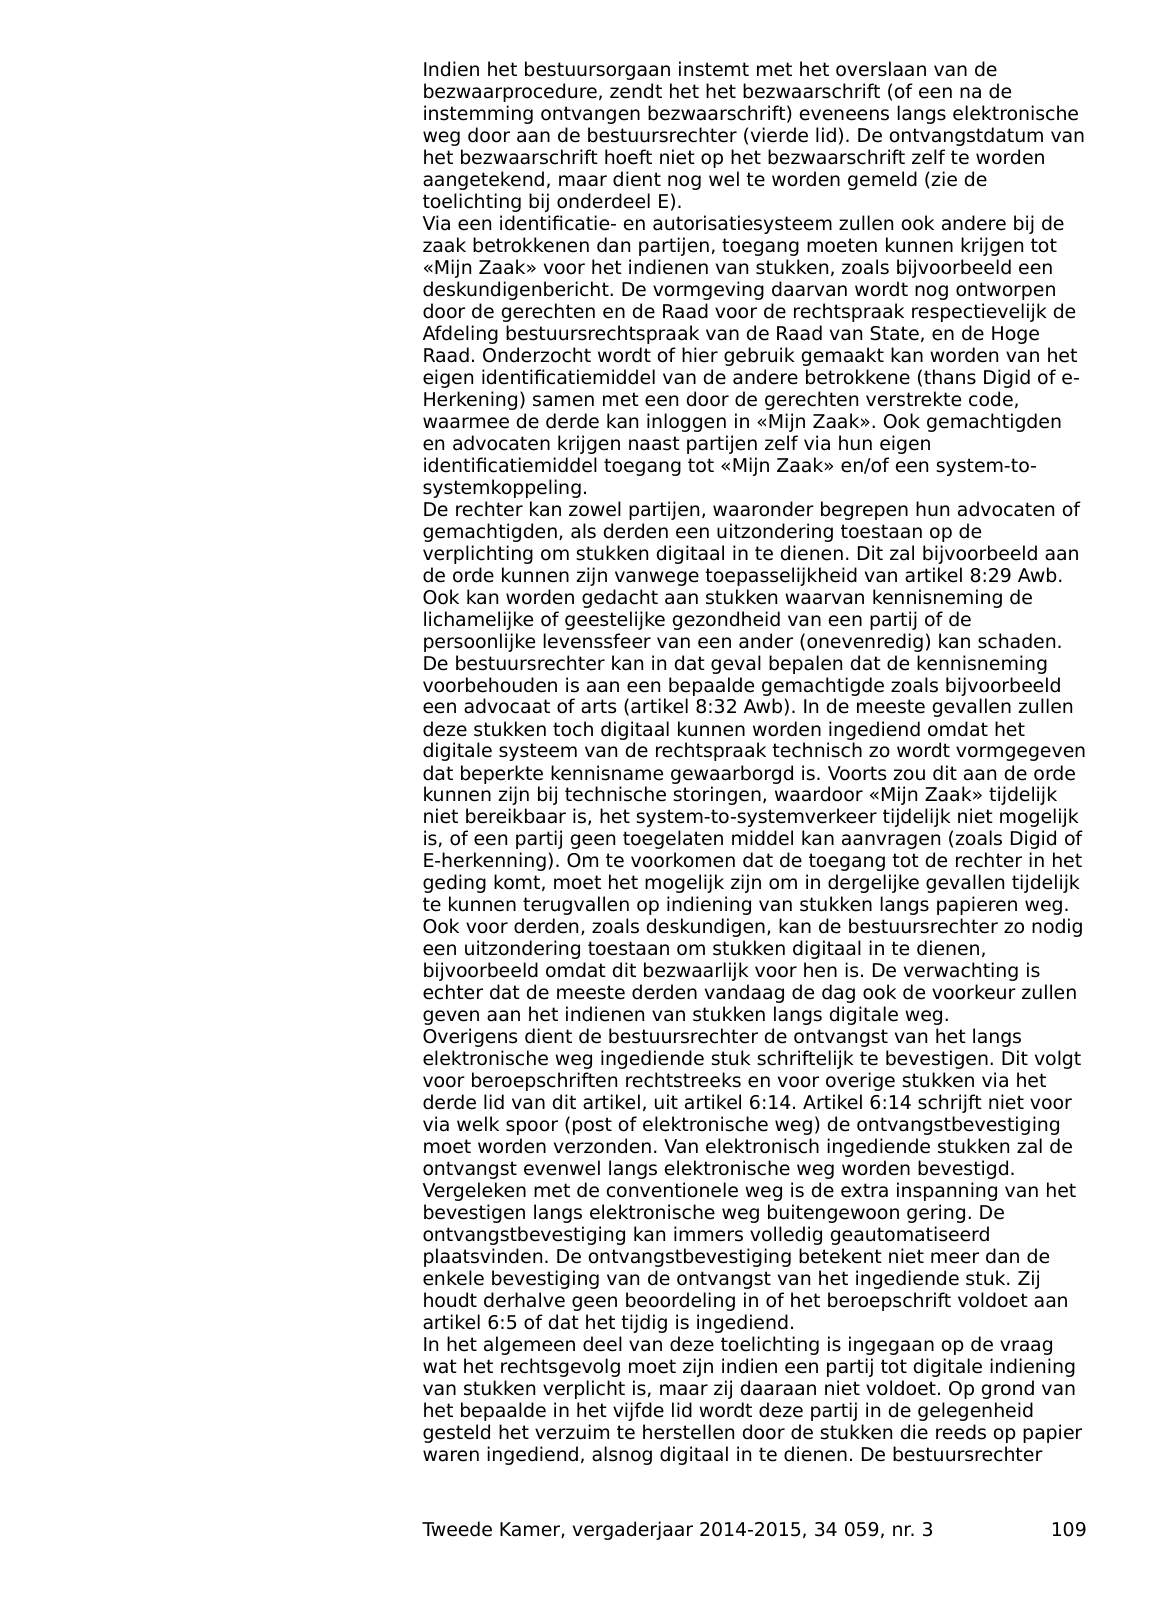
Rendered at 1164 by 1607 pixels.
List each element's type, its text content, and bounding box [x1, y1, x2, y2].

text Via een identificatie- en autorisatiesysteem zullen ook andere bij de zaak betrokkenen dan partijen, toegang moeten kunnen krijgen tot «Mijn Zaak» voor het indienen van stukken, zoals bijvoorbeeld een deskundigenbericht. De vormgeving daarvan wordt nog ontworpen door de gerechten en de Raad voor de rechtspraak respectievelijk de Afdeling bestuursrechtspraak van de Raad van State, en de Hoge Raad. Onderzocht wordt of hier gebruik gemaakt kan worden van het eigen identificatiemiddel van de andere betrokkene (thans Digid of e-Herkening) samen met een door de gerechten verstrekte code, waarmee de derde kan inloggen in «Mijn Zaak». Ook gemachtigden en advocaten krijgen naast partijen zelf via hun eigen identificatiemiddel toegang tot «Mijn Zaak» en/of een system-to-systemkoppeling. [422, 213, 1087, 499]
text Ook voor derden, zoals deskundigen, kan de bestuursrechter zo nodig een uitzondering toestaan om stukken digitaal in te dienen, bijvoorbeeld omdat dit bezwaarlijk voor hen is. De verwachting is echter dat de meeste derden vandaag de dag ook de voorkeur zullen geven aan het indienen van stukken langs digitale weg. [422, 916, 1087, 1026]
text Overigens dient de bestuursrechter de ontvangst van het langs elektronische weg ingediende stuk schriftelijk te bevestigen. Dit volgt voor beroepschriften rechtstreeks en voor overige stukken via het derde lid van dit artikel, uit artikel 6:14. Artikel 6:14 schrijft niet voor via welk spoor (post of elektronische weg) de ontvangstbevestiging moet worden verzonden. Van elektronisch ingediende stukken zal de ontvangst evenwel langs elektronische weg worden bevestigd. Vergeleken met de conventionele weg is de extra inspanning van het bevestigen langs elektronische weg buitengewoon gering. De ontvangstbevestiging kan immers volledig geautomatiseerd plaatsvinden. De ontvangstbevestiging betekent niet meer dan de enkele bevestiging van de ontvangst van het ingediende stuk. Zij houdt derhalve geen beoordeling in of het beroepschrift voldoet aan artikel 6:5 of dat het tijdig is ingediend. [422, 1026, 1087, 1334]
text In het algemeen deel van deze toelichting is ingegaan op de vraag wat het rechtsgevolg moet zijn indien een partij tot digitale indiening van stukken verplicht is, maar zij daaraan niet voldoet. Op grond van het bepaalde in het vijfde lid wordt deze partij in de gelegenheid gesteld het verzuim te herstellen door de stukken die reeds op papier waren ingediend, alsnog digitaal in te dienen. De bestuursrechter [422, 1334, 1087, 1466]
text De rechter kan zowel partijen, waaronder begrepen hun advocaten of gemachtigden, als derden een uitzondering toestaan op de verplichting om stukken digitaal in te dienen. Dit zal bijvoorbeeld aan de orde kunnen zijn vanwege toepasselijkheid van artikel 8:29 Awb. Ook kan worden gedacht aan stukken waarvan kennisneming de lichamelijke of geestelijke gezondheid van een partij of de persoonlijke levenssfeer van een ander (onevenredig) kan schaden. De bestuursrechter kan in dat geval bepalen dat de kennisneming voorbehouden is aan een bepaalde gemachtigde zoals bijvoorbeeld een advocaat of arts (artikel 8:32 Awb). In de meeste gevallen zullen deze stukken toch digitaal kunnen worden ingediend omdat het digitale systeem van de rechtspraak technisch zo wordt vormgegeven dat beperkte kennisname gewaarborgd is. Voorts zou dit aan de orde kunnen zijn bij technische storingen, waardoor «Mijn Zaak» tijdelijk niet bereikbaar is, het system-to-systemverkeer tijdelijk niet mogelijk is, of een partij geen toegelaten middel kan aanvragen (zoals Digid of E-herkenning). Om te voorkomen dat de toegang tot de rechter in het geding komt, moet het mogelijk zijn om in dergelijke gevallen tijdelijk te kunnen terugvallen op indiening van stukken langs papieren weg. [422, 499, 1087, 916]
text Indien het bestuursorgaan instemt met het overslaan van de bezwaarprocedure, zendt het het bezwaarschrift (of een na de instemming ontvangen bezwaarschrift) eveneens langs elektronische weg door aan de bestuursrechter (vierde lid). De ontvangstdatum van het bezwaarschrift hoeft niet op het bezwaarschrift zelf te worden aangetekend, maar dient nog wel te worden gemeld (zie de toelichting bij onderdeel E). [422, 59, 1087, 213]
